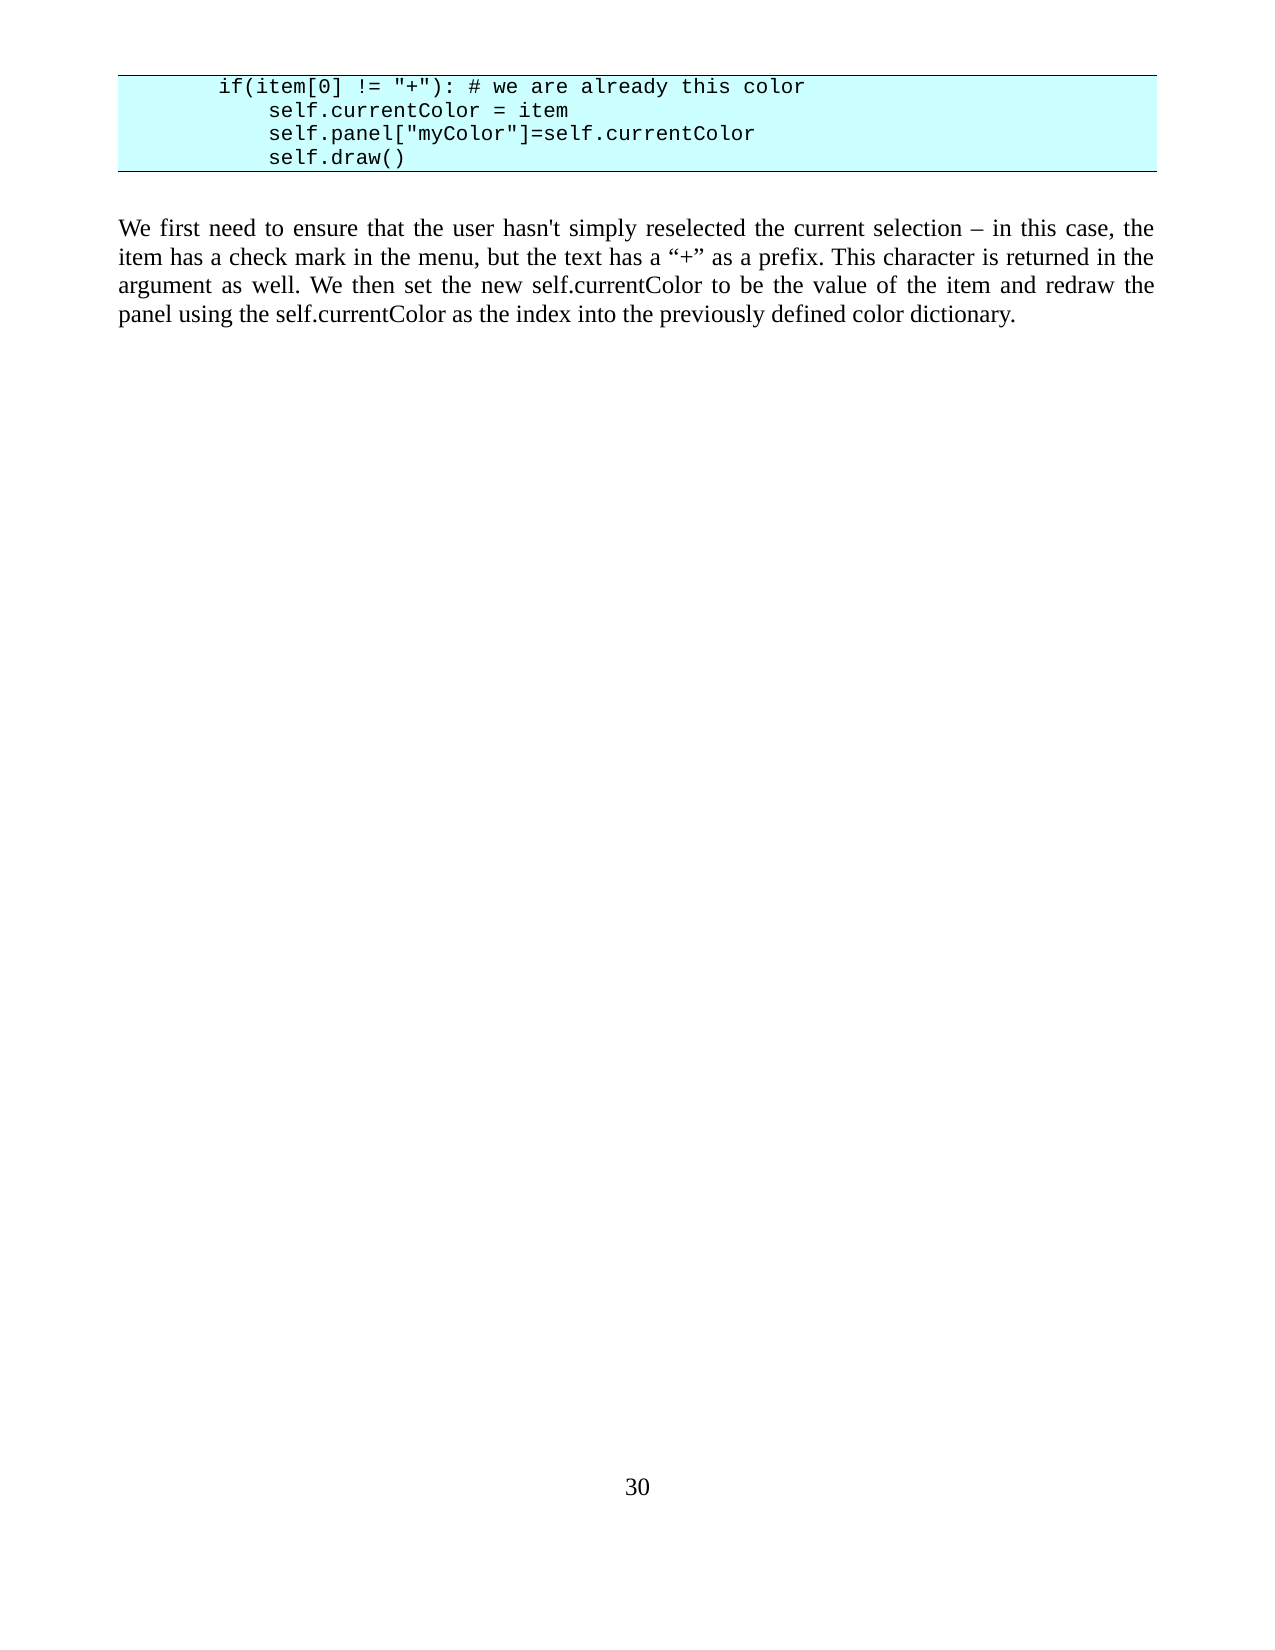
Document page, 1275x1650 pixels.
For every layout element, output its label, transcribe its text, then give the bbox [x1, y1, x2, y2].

text We first need to ensure that the user hasn't simply reselected the current selection – in this case, the item has a check mark in the menu, but the text has a “+” as a prefix. This character is returned in the argument as well. We then set the new self.currentColor to be the value of the item and redraw the panel using the self.currentColor as the index into the previously defined color dictionary. [118, 213, 1157, 328]
text self.panel["myColor"]=self.currentColor [118, 123, 1157, 146]
text self.currentColor = item [118, 100, 1157, 123]
text self.draw() [118, 146, 1157, 171]
text if(item[0] != "+"): # we are already this color [118, 76, 1157, 100]
